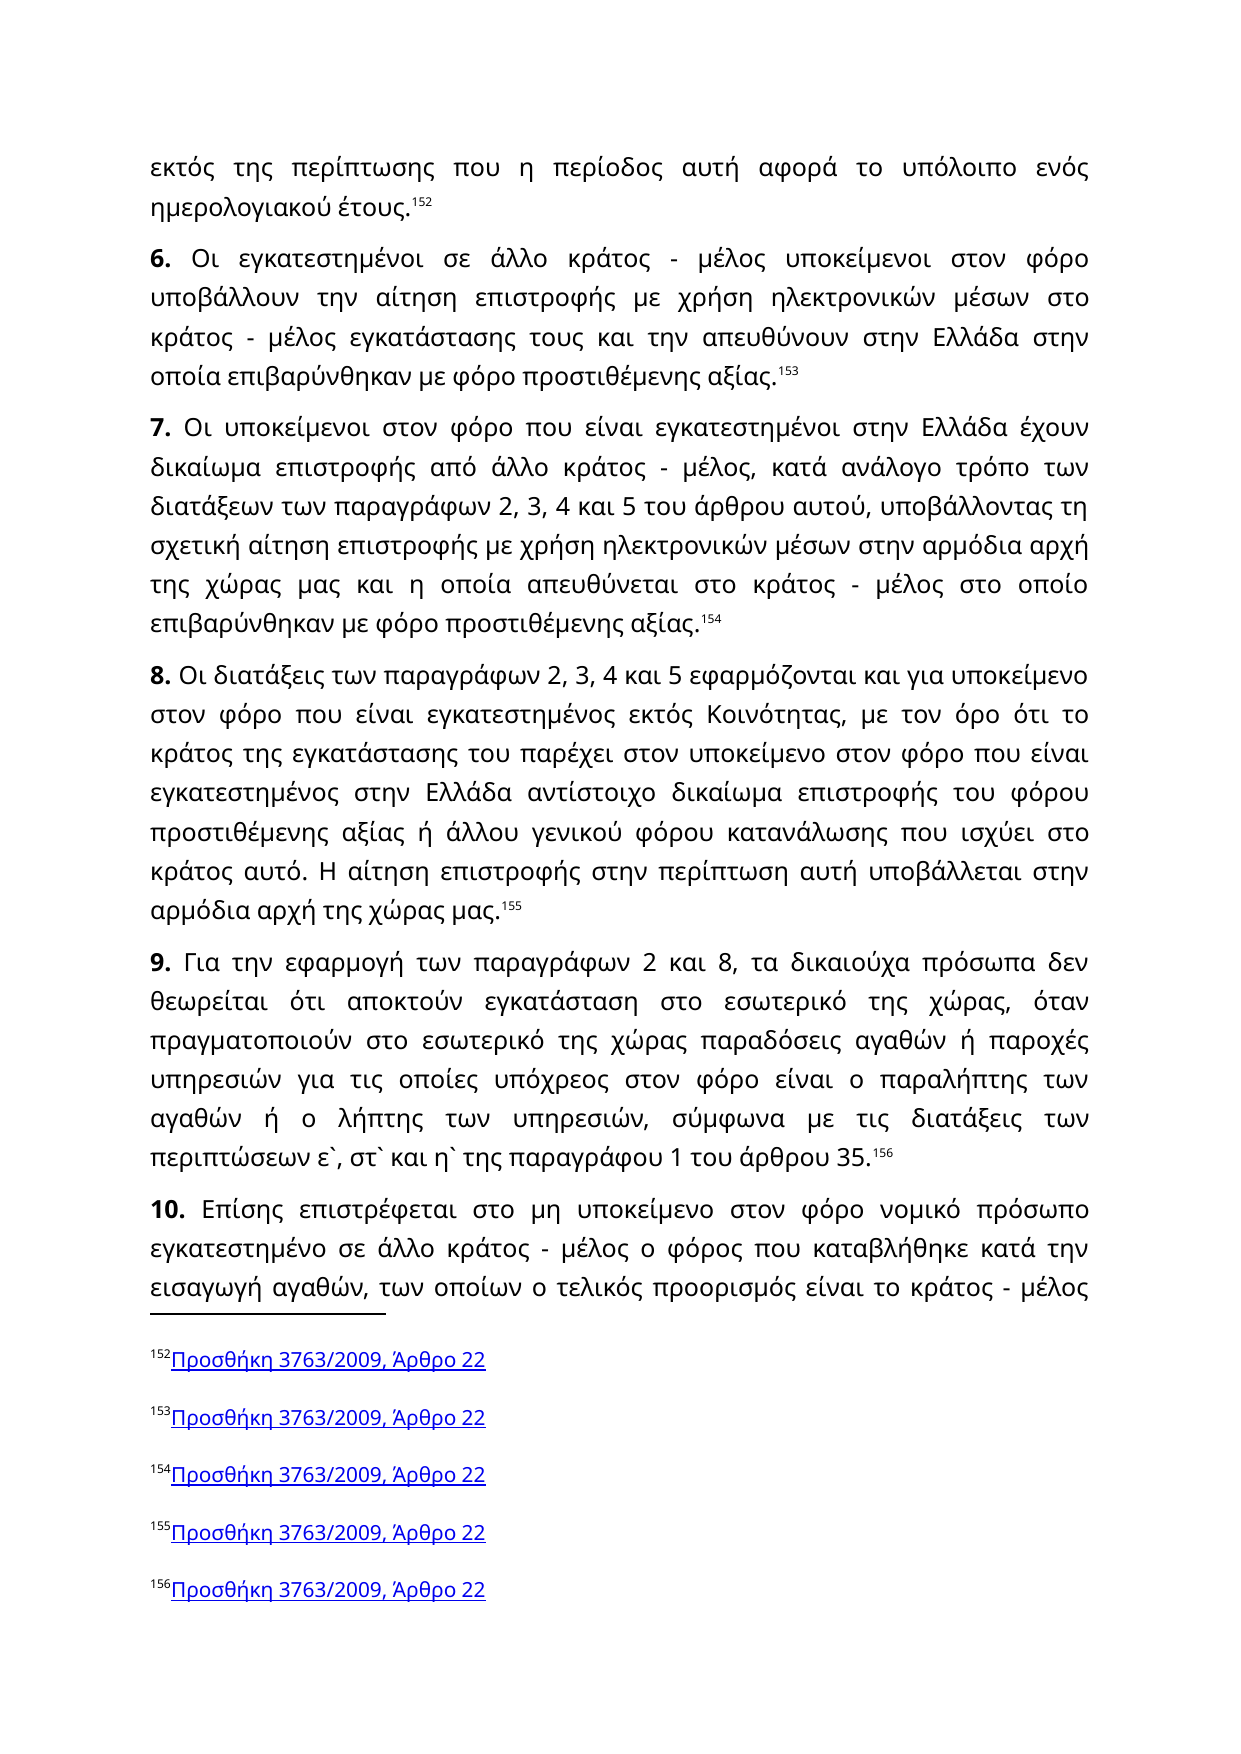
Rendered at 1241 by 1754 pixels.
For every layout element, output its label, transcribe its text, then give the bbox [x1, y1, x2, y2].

text Προσθήκη 3763/2009, Άρθρο 22 [150, 1403, 1090, 1431]
text 6. Οι εγκατεστημένοι σε άλλο κράτος - μέλος υποκείμενοι στον φόρο υποβάλλουν την αίτηση επιστροφής με χρήση ηλεκτρονικών μέσων στο κράτος - μέλος εγκατάστασης τους και την απευθύνουν στην Ελλάδα στην οποία επιβαρύνθηκαν με φόρο προστιθέμενης αξίας. [150, 241, 1090, 392]
text 7. Οι υποκείμενοι στον φόρο που είναι εγκατεστημένοι στην Ελλάδα έχουν δικαίωμα επιστροφής από άλλο κράτος - μέλος, κατά ανάλογο τρόπο των διατάξεων των παραγράφων 2, 3, 4 και 5 του άρθρου αυτού, υποβάλλοντας τη σχετική αίτηση επιστροφής με χρήση ηλεκτρονικών μέσων στην αρμόδια αρχή της χώρας μας και η οποία απευθύνεται στο κράτος - μέλος στο οποίο επιβαρύνθηκαν με φόρο προστιθέμενης αξίας. [150, 410, 1090, 640]
text Προσθήκη 3763/2009, Άρθρο 22 [150, 1576, 1090, 1604]
text Προσθήκη 3763/2009, Άρθρο 22 [150, 1460, 1090, 1489]
text 10. Επίσης επιστρέφεται στο μη υποκείμενο στον φόρο νομικό πρόσωπο εγκατεστημένο σε άλλο κράτος - μέλος ο φόρος που καταβλήθηκε κατά την εισαγωγή αγαθών, των οποίων ο τελικός προορισμός είναι το κράτος - μέλος [150, 1192, 1090, 1304]
text 8. Οι διατάξεις των παραγράφων 2, 3, 4 και 5 εφαρμόζονται και για υποκείμενο στον φόρο που είναι εγκατεστημένος εκτός Κοινότητας, με τον όρο ότι το κράτος της εγκατάστασης του παρέχει στον υποκείμενο στον φόρο που είναι εγκατεστημένος στην Ελλάδα αντίστοιχο δικαίωμα επιστροφής του φόρου προστιθέμενης αξίας ή άλλου γενικού φόρου κατανάλωσης που ισχύει στο κράτος αυτό. Η αίτηση επιστροφής στην περίπτωση αυτή υποβάλλεται στην αρμόδια αρχή της χώρας μας. [150, 657, 1090, 927]
text εκτός της περίπτωσης που η περίοδος αυτή αφορά το υπόλοιπο ενός ημερολογιακού έτους. [150, 150, 1090, 223]
text Προσθήκη 3763/2009, Άρθρο 22 [150, 1345, 1090, 1373]
text Προσθήκη 3763/2009, Άρθρο 22 [150, 1518, 1090, 1546]
text 9. Για την εφαρμογή των παραγράφων 2 και 8, τα δικαιούχα πρόσωπα δεν θεωρείται ότι αποκτούν εγκατάσταση στο εσωτερικό της χώρας, όταν πραγματοποιούν στο εσωτερικό της χώρας παραδόσεις αγαθών ή παροχές υπηρεσιών για τις οποίες υπόχρεος στον φόρο είναι ο παραλήπτης των αγαθών ή ο λήπτης των υπηρεσιών, σύμφωνα με τις διατάξεις των περιπτώσεων ε`, στ` και η` της παραγράφου 1 του άρθρου 35. [150, 944, 1090, 1174]
